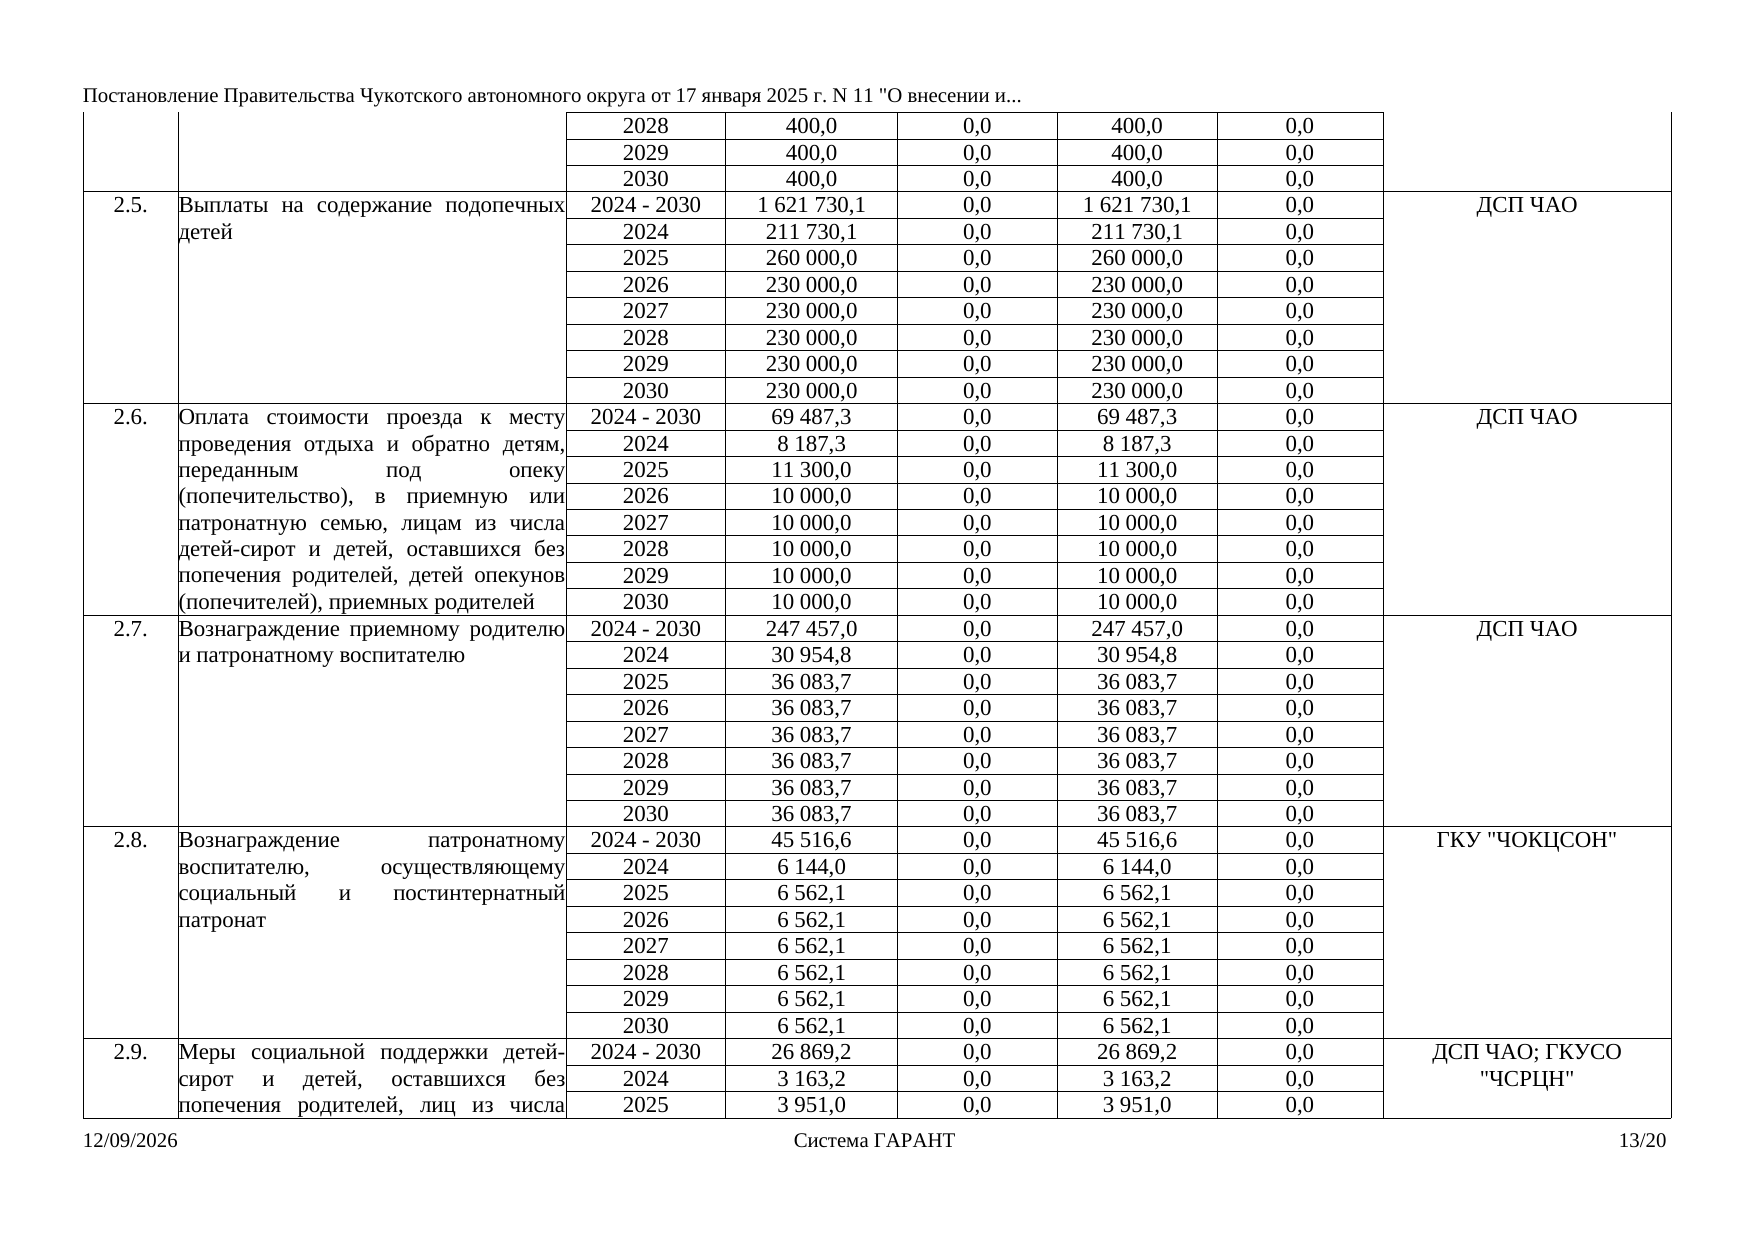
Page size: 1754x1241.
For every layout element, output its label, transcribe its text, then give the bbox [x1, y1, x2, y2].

table_cell 6 562,1 [726, 933, 897, 959]
table_cell 0,0 [898, 351, 1057, 377]
table_cell 2025 [567, 1092, 725, 1118]
table_cell 0,0 [898, 166, 1057, 191]
table_cell 2030 [567, 378, 725, 403]
table_cell 0,0 [898, 431, 1057, 456]
table_cell 0,0 [898, 854, 1057, 879]
table_cell 10 000,0 [1058, 484, 1217, 509]
table_cell 2026 [567, 484, 725, 509]
table_cell 6 562,1 [726, 1013, 897, 1038]
table_cell 400,0 [726, 140, 897, 165]
table_cell 0,0 [1218, 801, 1383, 826]
table_cell 0,0 [898, 907, 1057, 932]
table_cell 260 000,0 [1058, 245, 1217, 271]
table_cell Вознаграждение патронатному воспитателю, осуществляющему социальный и постинтернатный патронат [179, 827, 566, 1038]
table_cell 0,0 [1218, 748, 1383, 774]
table_cell 0,0 [898, 510, 1057, 535]
table_cell 2026 [567, 907, 725, 932]
table_cell 2024 [567, 219, 725, 244]
table_cell 230 000,0 [726, 325, 897, 350]
table_cell 2027 [567, 722, 725, 747]
table_cell 2030 [567, 166, 725, 191]
table_cell 6 562,1 [726, 880, 897, 906]
table_cell 0,0 [1218, 880, 1383, 906]
table_cell 36 083,7 [1058, 748, 1217, 774]
table_cell 2029 [567, 351, 725, 377]
table_cell 0,0 [898, 986, 1057, 1012]
table_cell 247 457,0 [1058, 616, 1217, 641]
table_cell 400,0 [726, 166, 897, 191]
table_cell 0,0 [1218, 642, 1383, 668]
table_cell 400,0 [726, 113, 897, 139]
table_cell 0,0 [898, 378, 1057, 403]
table_cell 0,0 [1218, 1066, 1383, 1091]
table_cell 2030 [567, 801, 725, 826]
table_cell 0,0 [898, 1039, 1057, 1065]
table_cell 8 187,3 [726, 431, 897, 456]
table_cell 10 000,0 [726, 536, 897, 562]
table_cell 69 487,3 [726, 404, 897, 430]
table_cell 11 300,0 [1058, 457, 1217, 483]
table_cell 10 000,0 [726, 563, 897, 588]
table_cell 6 562,1 [726, 907, 897, 932]
table_cell 0,0 [1218, 431, 1383, 456]
table_cell 230 000,0 [1058, 272, 1217, 297]
table_cell 2025 [567, 457, 725, 483]
table_cell 230 000,0 [726, 298, 897, 324]
table_cell 2025 [567, 880, 725, 906]
table_cell 2029 [567, 140, 725, 165]
table_cell 0,0 [898, 1092, 1057, 1118]
table_cell 2029 [567, 563, 725, 588]
table_cell 0,0 [898, 140, 1057, 165]
table_cell 0,0 [1218, 484, 1383, 509]
table_cell 69 487,3 [1058, 404, 1217, 430]
table_cell 3 951,0 [1058, 1092, 1217, 1118]
table_cell 0,0 [1218, 219, 1383, 244]
table_cell 45 516,6 [726, 827, 897, 853]
table_cell 0,0 [898, 192, 1057, 218]
table_cell 6 562,1 [1058, 986, 1217, 1012]
table_cell 400,0 [1058, 140, 1217, 165]
table_cell 2028 [567, 960, 725, 985]
table_cell 1 621 730,1 [1058, 192, 1217, 218]
table_cell 230 000,0 [1058, 351, 1217, 377]
table_cell 0,0 [898, 1013, 1057, 1038]
table_cell 36 083,7 [726, 748, 897, 774]
table_cell 0,0 [898, 960, 1057, 985]
table_cell 36 083,7 [726, 722, 897, 747]
table_cell 2024 - 2030 [567, 1039, 725, 1065]
table_cell 2024 - 2030 [567, 827, 725, 853]
table_cell 36 083,7 [1058, 669, 1217, 694]
table_cell 0,0 [1218, 510, 1383, 535]
table_cell 0,0 [898, 616, 1057, 641]
table_cell 2.5. [84, 192, 178, 403]
table_cell 0,0 [898, 880, 1057, 906]
table_cell 2027 [567, 510, 725, 535]
table_cell 2.6. [84, 404, 178, 615]
table_cell 6 562,1 [726, 960, 897, 985]
table_cell ДСП ЧАО [1384, 192, 1671, 403]
table_cell 0,0 [898, 219, 1057, 244]
table_cell 0,0 [1218, 695, 1383, 721]
table_cell 30 954,8 [1058, 642, 1217, 668]
table_cell 0,0 [1218, 960, 1383, 985]
table_cell 2024 - 2030 [567, 616, 725, 641]
table_cell 0,0 [1218, 378, 1383, 403]
table_cell 0,0 [898, 457, 1057, 483]
table_cell 0,0 [898, 1066, 1057, 1091]
table_cell 0,0 [1218, 325, 1383, 350]
table_cell 0,0 [898, 113, 1057, 139]
table_cell 0,0 [1218, 827, 1383, 853]
table_cell 0,0 [898, 669, 1057, 694]
table_cell 2029 [567, 775, 725, 800]
table_cell 26 869,2 [1058, 1039, 1217, 1065]
table_cell 2030 [567, 589, 725, 615]
table_cell 2028 [567, 748, 725, 774]
table_cell 260 000,0 [726, 245, 897, 271]
table_cell 36 083,7 [726, 669, 897, 694]
table_cell 2024 [567, 1066, 725, 1091]
table_cell 0,0 [1218, 589, 1383, 615]
table_cell 6 562,1 [1058, 907, 1217, 932]
table_cell 0,0 [898, 642, 1057, 668]
table_cell 0,0 [898, 536, 1057, 562]
table_cell 2025 [567, 245, 725, 271]
table_cell 0,0 [1218, 1013, 1383, 1038]
table_cell 0,0 [898, 775, 1057, 800]
table_cell 0,0 [1218, 986, 1383, 1012]
table_cell 0,0 [898, 722, 1057, 747]
table_cell 30 954,8 [726, 642, 897, 668]
table_cell 2026 [567, 272, 725, 297]
table_cell 2024 [567, 431, 725, 456]
table_cell 0,0 [898, 484, 1057, 509]
table_cell 0,0 [1218, 536, 1383, 562]
table_cell 10 000,0 [726, 484, 897, 509]
table_cell 0,0 [898, 245, 1057, 271]
table_cell 0,0 [1218, 457, 1383, 483]
table_cell 2030 [567, 1013, 725, 1038]
table_cell 230 000,0 [726, 351, 897, 377]
table_cell 10 000,0 [726, 589, 897, 615]
table_cell 6 562,1 [726, 986, 897, 1012]
table_cell 6 562,1 [1058, 960, 1217, 985]
table_cell 6 562,1 [1058, 1013, 1217, 1038]
table_cell 3 163,2 [726, 1066, 897, 1091]
table_cell 0,0 [898, 563, 1057, 588]
table_cell 36 083,7 [726, 695, 897, 721]
table_cell ДСП ЧАО [1384, 616, 1671, 826]
table_cell 2028 [567, 325, 725, 350]
table_cell Меры социальной поддержки детей-сирот и детей, оставшихся без попечения родителей, лиц из числа [179, 1039, 566, 1118]
table_cell 0,0 [1218, 113, 1383, 139]
table_cell 2024 - 2030 [567, 192, 725, 218]
table_cell 10 000,0 [1058, 510, 1217, 535]
table_cell 230 000,0 [726, 272, 897, 297]
table_cell 2024 [567, 854, 725, 879]
table_cell 10 000,0 [726, 510, 897, 535]
table_cell 0,0 [1218, 351, 1383, 377]
table_cell 0,0 [1218, 616, 1383, 641]
table_cell 2026 [567, 695, 725, 721]
table_cell 2.7. [84, 616, 178, 826]
table_cell 211 730,1 [726, 219, 897, 244]
table_cell [1384, 112, 1671, 191]
table_cell 0,0 [1218, 272, 1383, 297]
table_cell 0,0 [1218, 245, 1383, 271]
table_cell 10 000,0 [1058, 536, 1217, 562]
table_cell 0,0 [1218, 404, 1383, 430]
table_cell 0,0 [898, 298, 1057, 324]
table_cell 0,0 [898, 748, 1057, 774]
table_cell 3 951,0 [726, 1092, 897, 1118]
table_cell 0,0 [1218, 166, 1383, 191]
table_cell 36 083,7 [1058, 801, 1217, 826]
table_cell 400,0 [1058, 166, 1217, 191]
table_cell 0,0 [898, 325, 1057, 350]
table_cell 0,0 [898, 404, 1057, 430]
table_cell Вознаграждение приемному родителю и патронатному воспитателю [179, 616, 566, 826]
table_cell 2028 [567, 113, 725, 139]
table_cell ДСП ЧАО [1384, 404, 1671, 615]
table_cell 0,0 [898, 801, 1057, 826]
table_cell 2027 [567, 933, 725, 959]
table_cell [84, 112, 178, 191]
table_cell 0,0 [1218, 907, 1383, 932]
table_cell 0,0 [1218, 854, 1383, 879]
table_cell 2.9. [84, 1039, 178, 1118]
table_cell 230 000,0 [1058, 298, 1217, 324]
table_cell 0,0 [1218, 192, 1383, 218]
table_cell 0,0 [898, 933, 1057, 959]
table_cell 2024 [567, 642, 725, 668]
table_cell 36 083,7 [726, 775, 897, 800]
table_cell 2027 [567, 298, 725, 324]
table_cell 6 144,0 [726, 854, 897, 879]
table_cell 11 300,0 [726, 457, 897, 483]
table_cell 0,0 [898, 272, 1057, 297]
table_cell [179, 112, 566, 191]
table_cell 36 083,7 [1058, 775, 1217, 800]
table_cell ДСП ЧАО; ГКУСО "ЧСРЦН" [1384, 1039, 1671, 1118]
table_cell 0,0 [1218, 775, 1383, 800]
table_cell 0,0 [898, 589, 1057, 615]
table_cell 1 621 730,1 [726, 192, 897, 218]
table_cell 0,0 [1218, 722, 1383, 747]
table_cell 26 869,2 [726, 1039, 897, 1065]
table_cell 0,0 [1218, 1092, 1383, 1118]
table_cell 36 083,7 [1058, 722, 1217, 747]
table_cell 0,0 [1218, 1039, 1383, 1065]
table_cell 2024 - 2030 [567, 404, 725, 430]
table_cell 211 730,1 [1058, 219, 1217, 244]
table_cell 2.8. [84, 827, 178, 1038]
table_cell 0,0 [1218, 933, 1383, 959]
table_cell 3 163,2 [1058, 1066, 1217, 1091]
table_cell 2029 [567, 986, 725, 1012]
table_cell 0,0 [1218, 669, 1383, 694]
table_cell 2025 [567, 669, 725, 694]
table_cell 8 187,3 [1058, 431, 1217, 456]
table_cell 36 083,7 [726, 801, 897, 826]
table_cell 45 516,6 [1058, 827, 1217, 853]
table_cell Выплаты на содержание подопечных детей [179, 192, 566, 403]
table_cell 230 000,0 [1058, 378, 1217, 403]
table_cell 0,0 [1218, 140, 1383, 165]
table_cell 0,0 [898, 695, 1057, 721]
table_cell 400,0 [1058, 113, 1217, 139]
table_cell 36 083,7 [1058, 695, 1217, 721]
table_cell 10 000,0 [1058, 563, 1217, 588]
table_cell 230 000,0 [1058, 325, 1217, 350]
table_cell ГКУ "ЧОКЦСОН" [1384, 827, 1671, 1038]
table_cell 247 457,0 [726, 616, 897, 641]
table_cell 10 000,0 [1058, 589, 1217, 615]
table_cell 0,0 [1218, 563, 1383, 588]
table_cell 6 562,1 [1058, 933, 1217, 959]
table_cell Оплата стоимости проезда к месту проведения отдыха и обратно детям, переданным под опеку (попечительство), в приемную или патронатную семью, лицам из числа детей-сирот и детей, оставшихся без попечения родителей, детей опекунов (попечителей), приемных родителей [179, 404, 566, 615]
table_cell 230 000,0 [726, 378, 897, 403]
table_cell 2028 [567, 536, 725, 562]
table_cell 0,0 [1218, 298, 1383, 324]
table_cell 0,0 [898, 827, 1057, 853]
table_cell 6 144,0 [1058, 854, 1217, 879]
table_cell 6 562,1 [1058, 880, 1217, 906]
